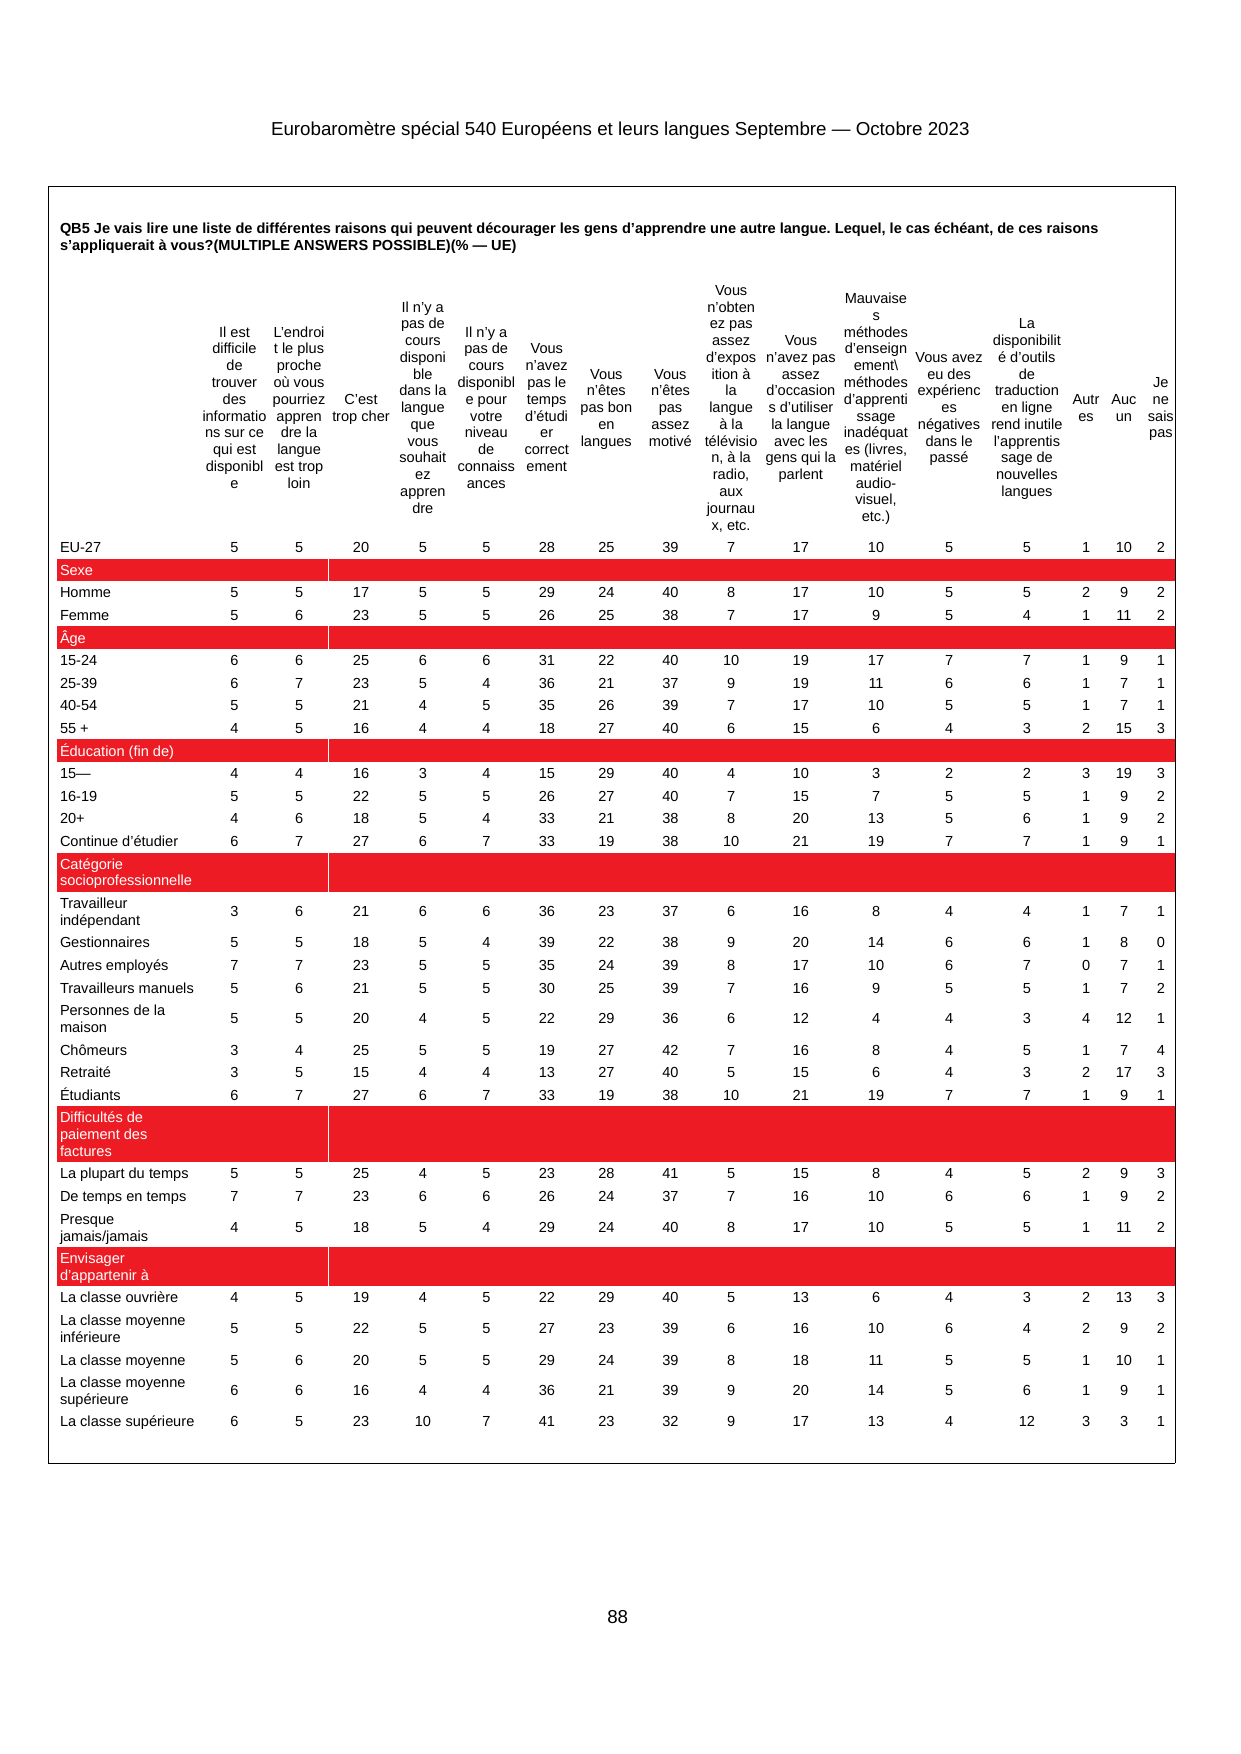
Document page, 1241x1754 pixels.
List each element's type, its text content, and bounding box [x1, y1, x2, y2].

table_cell 5 [269, 1410, 328, 1433]
table_cell 40 [639, 581, 701, 604]
table_cell 9 [1105, 1309, 1142, 1348]
table_cell 6 [701, 717, 761, 739]
table_cell 4 [393, 1061, 452, 1083]
table_cell 1 [1142, 892, 1175, 931]
table_cell 1 [1066, 807, 1105, 830]
table_cell [987, 1106, 1066, 1162]
table_cell Mauvaises méthodes d’enseignement\méthodes d’apprentissage inadéquates (livres, matériel audio-visuel, etc.) [841, 279, 911, 536]
table_cell 40 [639, 1286, 701, 1309]
table_cell Presque jamais/jamais [57, 1208, 199, 1247]
table_cell 2 [1142, 604, 1175, 626]
table_cell 7 [269, 1185, 328, 1207]
table_cell [701, 739, 761, 762]
table_cell 12 [761, 999, 841, 1038]
table_cell 36 [520, 1371, 573, 1410]
table_cell [393, 853, 452, 892]
table_cell 7 [987, 1084, 1066, 1106]
table_cell 4 [452, 1371, 520, 1410]
table_cell 17 [329, 581, 393, 604]
table_cell 5 [269, 999, 328, 1038]
table_cell 1 [1142, 649, 1175, 672]
table_cell L’endroit le plus proche où vous pourriez apprendre la langue est trop loin [269, 279, 328, 536]
table_cell 7 [911, 1084, 987, 1106]
table_header QB5 Je vais lire une liste de différentes raisons qui peuvent décourager les gens d’apprendre une autre langue. Lequel, le cas échéant, de ces raisons s’appliquerait à vous?(MULTIPLE ANSWERS POSSIBLE)(% — UE) [57, 217, 1175, 256]
table_cell 4 [393, 1371, 452, 1410]
table_cell 18 [329, 1208, 393, 1247]
table_cell [761, 1106, 841, 1162]
table_cell 5 [452, 694, 520, 717]
table_cell 5 [269, 536, 328, 558]
table_cell 26 [573, 694, 639, 717]
table_cell 24 [573, 1348, 639, 1371]
table_cell [1142, 739, 1175, 762]
table_cell [393, 739, 452, 762]
table_cell 6 [701, 999, 761, 1038]
table_cell 1 [1066, 1348, 1105, 1371]
table_cell [520, 853, 573, 892]
table_cell 13 [1105, 1286, 1142, 1309]
table_cell 1 [1066, 694, 1105, 717]
table_cell [199, 1247, 269, 1286]
table_cell 4 [911, 892, 987, 931]
table_cell 13 [841, 807, 911, 830]
table_cell 5 [269, 1309, 328, 1348]
table_cell La classe moyenne [57, 1348, 199, 1371]
table_cell [573, 559, 639, 581]
table_cell 7 [1105, 976, 1142, 999]
table_cell 7 [1105, 954, 1142, 976]
table_cell 10 [701, 830, 761, 852]
table_cell 5 [269, 1061, 328, 1083]
table_cell 6 [701, 892, 761, 931]
table_cell 5 [199, 1348, 269, 1371]
table_cell [911, 559, 987, 581]
table_cell 24 [573, 581, 639, 604]
table_cell 1 [1066, 830, 1105, 852]
table_cell 5 [199, 1309, 269, 1348]
table_cell [987, 256, 1066, 278]
table_cell 9 [1105, 581, 1142, 604]
table_cell [987, 626, 1066, 649]
table_cell 2 [987, 762, 1066, 784]
table_cell 23 [329, 672, 393, 694]
table_cell 4 [393, 1162, 452, 1185]
table_cell 17 [761, 536, 841, 558]
table_cell [761, 559, 841, 581]
table_cell 4 [199, 762, 269, 784]
table_cell 2 [1142, 1185, 1175, 1207]
table_cell 5 [393, 785, 452, 807]
table_cell 6 [269, 807, 328, 830]
table_cell 5 [269, 1162, 328, 1185]
table_cell [1105, 853, 1142, 892]
table_cell 27 [329, 1084, 393, 1106]
table_cell 7 [452, 1410, 520, 1433]
table_cell 5 [987, 1162, 1066, 1185]
table_cell 5 [199, 536, 269, 558]
table_cell 4 [393, 694, 452, 717]
table_cell 10 [841, 1309, 911, 1348]
table_cell 4 [199, 807, 269, 830]
table_cell [841, 626, 911, 649]
table_cell 19 [1105, 762, 1142, 784]
table_cell 17 [761, 604, 841, 626]
table_cell 17 [1105, 1061, 1142, 1083]
table_cell 19 [573, 1084, 639, 1106]
table_cell 3 [1142, 762, 1175, 784]
table_cell Éducation (fin de) [57, 739, 199, 762]
table_cell [1142, 1247, 1175, 1286]
table_cell [452, 739, 520, 762]
table_cell 4 [393, 999, 452, 1038]
table_cell Travailleurs manuels [57, 976, 199, 999]
table_cell 2 [1142, 1208, 1175, 1247]
table_cell Âge [57, 626, 199, 649]
table_cell 9 [841, 976, 911, 999]
table_cell 6 [199, 1371, 269, 1410]
table_cell 8 [841, 1162, 911, 1185]
table_cell 0 [1066, 954, 1105, 976]
table_cell [639, 626, 701, 649]
table_cell 4 [701, 762, 761, 784]
table_cell Vous avez eu des expériences négatives dans le passé [911, 279, 987, 536]
table_cell 6 [987, 672, 1066, 694]
table_cell 8 [1105, 931, 1142, 954]
table_cell 7 [1105, 1038, 1142, 1061]
table_cell 33 [520, 807, 573, 830]
table_cell 4 [1066, 999, 1105, 1038]
table_cell De temps en temps [57, 1185, 199, 1207]
table_cell 13 [520, 1061, 573, 1083]
table_cell 14 [841, 931, 911, 954]
table_cell 16 [329, 717, 393, 739]
table_cell 10 [701, 1084, 761, 1106]
table_cell EU-27 [57, 536, 199, 558]
table_cell 6 [269, 604, 328, 626]
table_cell 0 [1142, 931, 1175, 954]
table_cell [987, 559, 1066, 581]
table_cell 33 [520, 830, 573, 852]
table_cell 5 [987, 1348, 1066, 1371]
table_cell 37 [639, 1185, 701, 1207]
table_cell 40 [639, 785, 701, 807]
table_cell [329, 739, 393, 762]
table_cell 6 [911, 1185, 987, 1207]
table_cell 10 [761, 762, 841, 784]
table_cell 39 [639, 1309, 701, 1348]
table_cell 5 [393, 1348, 452, 1371]
table_cell 9 [1105, 785, 1142, 807]
table_cell [639, 256, 701, 278]
table_cell 1 [1066, 536, 1105, 558]
table_cell [639, 853, 701, 892]
table_cell 27 [573, 717, 639, 739]
table_cell [520, 256, 573, 278]
table_cell 3 [987, 1061, 1066, 1083]
table_cell [1105, 1106, 1142, 1162]
table_cell [520, 626, 573, 649]
table_cell [57, 256, 199, 278]
table_cell 20 [761, 807, 841, 830]
table_cell 29 [573, 1286, 639, 1309]
table_cell 5 [452, 785, 520, 807]
table_cell 22 [329, 785, 393, 807]
table_cell 7 [269, 954, 328, 976]
table_cell La classe moyenne supérieure [57, 1371, 199, 1410]
table_cell 27 [573, 1061, 639, 1083]
table_cell 4 [987, 892, 1066, 931]
table_cell 1 [1142, 1371, 1175, 1410]
table_cell [1105, 1247, 1142, 1286]
table_cell 1 [1066, 1371, 1105, 1410]
table_cell 4 [452, 931, 520, 954]
table_cell 3 [1105, 1410, 1142, 1433]
table_cell Autres [1066, 279, 1105, 536]
table_cell 1 [1142, 1348, 1175, 1371]
table_cell [452, 1247, 520, 1286]
table_cell 1 [1066, 785, 1105, 807]
table_cell 5 [393, 536, 452, 558]
table_cell Catégorie socioprofessionnelle [57, 853, 199, 892]
table_cell [1066, 626, 1105, 649]
table_cell [1066, 1106, 1105, 1162]
table_cell [911, 1247, 987, 1286]
table_cell 6 [393, 1185, 452, 1207]
table_cell 7 [199, 954, 269, 976]
table_cell 9 [701, 672, 761, 694]
table_cell 29 [573, 999, 639, 1038]
table_cell 23 [329, 1410, 393, 1433]
table_cell [841, 1106, 911, 1162]
table_cell 17 [761, 581, 841, 604]
table_cell Autres employés [57, 954, 199, 976]
table_cell [520, 1106, 573, 1162]
table_cell 35 [520, 694, 573, 717]
table_cell La disponibilité d’outils de traduction en ligne rend inutile l’apprentissage de nouvelles langues [987, 279, 1066, 536]
table_cell 4 [199, 1286, 269, 1309]
table_cell [573, 853, 639, 892]
table_cell [911, 626, 987, 649]
table_cell 5 [452, 976, 520, 999]
table_cell C’est trop cher [329, 279, 393, 536]
table_cell 7 [701, 1185, 761, 1207]
table_cell 29 [520, 581, 573, 604]
table_cell 1 [1142, 999, 1175, 1038]
table_cell 5 [911, 1208, 987, 1247]
table_cell 26 [520, 1185, 573, 1207]
table_cell 11 [1105, 604, 1142, 626]
table_cell 5 [452, 1162, 520, 1185]
table_cell [1066, 559, 1105, 581]
table_cell 5 [911, 785, 987, 807]
table_cell [393, 1106, 452, 1162]
table_cell 7 [1105, 672, 1142, 694]
table_cell 38 [639, 807, 701, 830]
table_cell [701, 853, 761, 892]
table_cell [269, 1106, 328, 1162]
table_cell 32 [639, 1410, 701, 1433]
table_cell 6 [911, 672, 987, 694]
table_cell 6 [199, 1084, 269, 1106]
table_cell Il est difficile de trouver des informations sur ce qui est disponible [199, 279, 269, 536]
table_cell 15 [520, 762, 573, 784]
table_cell 3 [987, 717, 1066, 739]
table_cell 11 [841, 672, 911, 694]
table_cell 5 [911, 976, 987, 999]
table_cell 6 [269, 649, 328, 672]
table_cell 27 [329, 830, 393, 852]
table_cell 6 [199, 830, 269, 852]
table_cell 27 [520, 1309, 573, 1348]
table_cell 22 [329, 1309, 393, 1348]
table_cell La classe supérieure [57, 1410, 199, 1433]
table_cell 9 [701, 931, 761, 954]
table_cell 4 [452, 807, 520, 830]
table_cell 24 [573, 1185, 639, 1207]
table_cell [452, 256, 520, 278]
table_cell 4 [841, 999, 911, 1038]
table_cell Personnes de la maison [57, 999, 199, 1038]
table_cell 41 [639, 1162, 701, 1185]
table_cell 19 [329, 1286, 393, 1309]
table_cell 21 [761, 830, 841, 852]
table_cell [1066, 256, 1105, 278]
table_cell Sexe [57, 559, 199, 581]
table_cell 4 [452, 1061, 520, 1083]
table_cell 1 [1066, 1084, 1105, 1106]
table_cell 37 [639, 892, 701, 931]
table_cell 17 [761, 1410, 841, 1433]
table_cell 6 [199, 649, 269, 672]
table_cell 4 [452, 1208, 520, 1247]
table_cell [1142, 1106, 1175, 1162]
table_cell 6 [393, 1084, 452, 1106]
table_cell 26 [520, 604, 573, 626]
table_cell [269, 853, 328, 892]
table_cell 35 [520, 954, 573, 976]
table_cell 8 [841, 1038, 911, 1061]
table_cell 20 [761, 931, 841, 954]
table_cell 11 [841, 1348, 911, 1371]
table_cell 2 [1142, 807, 1175, 830]
table_cell 5 [911, 694, 987, 717]
table_cell 12 [987, 1410, 1066, 1433]
table_cell 5 [452, 536, 520, 558]
table_cell [269, 1247, 328, 1286]
table_cell 20 [329, 536, 393, 558]
table_cell 5 [393, 672, 452, 694]
table_cell 40-54 [57, 694, 199, 717]
table_cell 20 [761, 1371, 841, 1410]
table_cell 38 [639, 1084, 701, 1106]
table_cell [329, 1106, 393, 1162]
table_cell 5 [393, 976, 452, 999]
table_cell [1066, 739, 1105, 762]
table_cell 7 [841, 785, 911, 807]
table_cell 3 [1142, 717, 1175, 739]
table_cell 18 [329, 931, 393, 954]
table_cell 5 [199, 581, 269, 604]
table_cell 7 [269, 830, 328, 852]
table_cell 7 [987, 954, 1066, 976]
table_cell 1 [1142, 954, 1175, 976]
table_cell 21 [573, 807, 639, 830]
table_cell [761, 256, 841, 278]
table_cell 14 [841, 1371, 911, 1410]
table_cell 29 [520, 1208, 573, 1247]
table_cell [329, 853, 393, 892]
table_cell [269, 739, 328, 762]
table_cell 5 [452, 604, 520, 626]
table_cell [1066, 853, 1105, 892]
table_cell 19 [761, 672, 841, 694]
table_cell 3 [199, 1061, 269, 1083]
table_cell 25 [573, 536, 639, 558]
table_cell 4 [199, 1208, 269, 1247]
table_cell 22 [520, 999, 573, 1038]
table_cell 19 [761, 649, 841, 672]
table_cell 39 [639, 976, 701, 999]
table_cell La classe ouvrière [57, 1286, 199, 1309]
table_cell 37 [639, 672, 701, 694]
table_cell 23 [329, 604, 393, 626]
table_cell 5 [987, 976, 1066, 999]
table_cell 5 [199, 694, 269, 717]
table_cell [520, 739, 573, 762]
table_cell 9 [1105, 1084, 1142, 1106]
table_cell 6 [987, 1185, 1066, 1207]
table_cell 3 [1066, 1410, 1105, 1433]
table_cell 5 [199, 999, 269, 1038]
table_cell 2 [1142, 581, 1175, 604]
table_cell 17 [761, 954, 841, 976]
table_cell 5 [393, 954, 452, 976]
table_cell 39 [639, 1348, 701, 1371]
table_cell 24 [573, 954, 639, 976]
table_cell 40 [639, 717, 701, 739]
table_cell 6 [452, 1185, 520, 1207]
table_cell 20 [329, 1348, 393, 1371]
table_cell 6 [393, 892, 452, 931]
table_cell 4 [452, 762, 520, 784]
table_cell 7 [452, 1084, 520, 1106]
table_cell 18 [520, 717, 573, 739]
table_cell [573, 256, 639, 278]
table_cell 16 [761, 1038, 841, 1061]
table_cell 5 [452, 954, 520, 976]
table_cell [1105, 256, 1142, 278]
table_cell 40 [639, 1061, 701, 1083]
table_cell 6 [701, 1309, 761, 1348]
table_cell [701, 1247, 761, 1286]
table_cell [329, 559, 393, 581]
table_cell [199, 626, 269, 649]
table_cell 1 [1142, 830, 1175, 852]
table_cell 16 [329, 762, 393, 784]
table_cell [1105, 559, 1142, 581]
table_cell 8 [701, 807, 761, 830]
table_cell 15 [329, 1061, 393, 1083]
table_cell 7 [1105, 892, 1142, 931]
table_cell 24 [573, 1208, 639, 1247]
table_cell 15-24 [57, 649, 199, 672]
table_cell 4 [393, 1286, 452, 1309]
table_cell [701, 1106, 761, 1162]
table_cell [199, 559, 269, 581]
table_cell [761, 626, 841, 649]
table_cell Travailleur indépendant [57, 892, 199, 931]
table_cell 8 [701, 1348, 761, 1371]
table_cell 31 [520, 649, 573, 672]
table_cell 5 [199, 604, 269, 626]
table_cell 27 [573, 785, 639, 807]
table_cell 28 [573, 1162, 639, 1185]
table_cell 5 [701, 1286, 761, 1309]
table_cell 10 [701, 649, 761, 672]
table_cell Il n’y a pas de cours disponible dans la langue que vous souhaitez apprendre [393, 279, 452, 536]
table_cell [639, 739, 701, 762]
table_cell Femme [57, 604, 199, 626]
table_cell 9 [701, 1410, 761, 1433]
table_cell 1 [1066, 604, 1105, 626]
table_cell 7 [199, 1185, 269, 1207]
table_cell 1 [1066, 649, 1105, 672]
table_cell [701, 559, 761, 581]
table_cell [1142, 559, 1175, 581]
table_cell 25 [573, 604, 639, 626]
table_cell 10 [841, 694, 911, 717]
table_cell 2 [1142, 785, 1175, 807]
table_cell 6 [269, 1348, 328, 1371]
table_cell 15 [761, 785, 841, 807]
table_cell 7 [911, 649, 987, 672]
table_cell 19 [520, 1038, 573, 1061]
table_cell Vous n’êtes pas assez motivé [639, 279, 701, 536]
table_cell 39 [639, 1371, 701, 1410]
table_cell 6 [987, 1371, 1066, 1410]
table_cell 1 [1066, 1208, 1105, 1247]
table_cell 6 [987, 931, 1066, 954]
table_cell [329, 1247, 393, 1286]
table_cell [841, 559, 911, 581]
table_cell 9 [1105, 1185, 1142, 1207]
table_cell 2 [1142, 536, 1175, 558]
table_cell 5 [987, 1208, 1066, 1247]
table_cell 23 [329, 954, 393, 976]
table_cell 25 [573, 976, 639, 999]
table_cell 17 [761, 694, 841, 717]
table_cell 39 [639, 954, 701, 976]
table_cell 5 [452, 1309, 520, 1348]
table_cell 25 [329, 649, 393, 672]
table_cell 36 [520, 892, 573, 931]
table_cell Il n’y a pas de cours disponible pour votre niveau de connaissances [452, 279, 520, 536]
table_cell 29 [520, 1348, 573, 1371]
table_cell [452, 1106, 520, 1162]
table_cell 19 [841, 1084, 911, 1106]
table_cell Homme [57, 581, 199, 604]
table_cell 2 [1066, 1162, 1105, 1185]
table_cell [639, 559, 701, 581]
table_cell [1142, 626, 1175, 649]
table_cell [639, 1106, 701, 1162]
table_cell 28 [520, 536, 573, 558]
table_cell 18 [761, 1348, 841, 1371]
table_cell 5 [911, 1348, 987, 1371]
table_cell [269, 559, 328, 581]
table_cell [1066, 1247, 1105, 1286]
table_cell 5 [911, 807, 987, 830]
table_cell Vous n’obtenez pas assez d’exposition à la langue à la télévision, à la radio, aux journaux, etc. [701, 279, 761, 536]
table_cell 5 [199, 785, 269, 807]
table_cell 5 [393, 1309, 452, 1348]
table_cell Vous n’avez pas assez d’occasions d’utiliser la langue avec les gens qui la parlent [761, 279, 841, 536]
table_cell 6 [199, 1410, 269, 1433]
table_cell [701, 626, 761, 649]
table_cell 38 [639, 931, 701, 954]
table_cell 6 [452, 649, 520, 672]
table_cell 3 [987, 999, 1066, 1038]
table_cell 21 [573, 672, 639, 694]
table_cell 9 [1105, 1371, 1142, 1410]
table_cell 23 [573, 1410, 639, 1433]
table_cell 5 [987, 1038, 1066, 1061]
table_cell [1142, 256, 1175, 278]
table_cell 1 [1142, 672, 1175, 694]
table_cell 19 [841, 830, 911, 852]
table_cell 3 [1142, 1061, 1175, 1083]
table_cell 21 [329, 892, 393, 931]
table_cell [520, 1247, 573, 1286]
table_cell [452, 559, 520, 581]
table_cell [329, 256, 393, 278]
table_cell 5 [987, 785, 1066, 807]
table_cell [911, 1106, 987, 1162]
table_cell 1 [1066, 976, 1105, 999]
table_cell 13 [761, 1286, 841, 1309]
table_cell 6 [841, 1286, 911, 1309]
table_cell [987, 853, 1066, 892]
table_cell [911, 256, 987, 278]
table_cell 13 [841, 1410, 911, 1433]
table_cell 21 [329, 694, 393, 717]
table_cell 20+ [57, 807, 199, 830]
table_cell 23 [520, 1162, 573, 1185]
table_cell 26 [520, 785, 573, 807]
table_cell [987, 739, 1066, 762]
table_cell 4 [911, 1410, 987, 1433]
table_cell 40 [639, 649, 701, 672]
table_cell 30 [520, 976, 573, 999]
table_cell 36 [520, 672, 573, 694]
table_cell 5 [452, 999, 520, 1038]
table_cell 5 [199, 931, 269, 954]
table_cell 39 [639, 694, 701, 717]
table_cell 17 [841, 649, 911, 672]
table_cell 10 [393, 1410, 452, 1433]
table_cell 6 [911, 1309, 987, 1348]
table_cell 5 [393, 931, 452, 954]
table_cell 6 [911, 954, 987, 976]
table_cell La classe moyenne inférieure [57, 1309, 199, 1348]
table_cell 6 [393, 649, 452, 672]
table_cell [452, 626, 520, 649]
table_cell 4 [269, 762, 328, 784]
table_cell 4 [452, 717, 520, 739]
table_cell [269, 626, 328, 649]
table_cell 7 [701, 536, 761, 558]
table_cell 3 [199, 1038, 269, 1061]
table_cell 5 [911, 604, 987, 626]
table_cell 9 [1105, 807, 1142, 830]
table_cell [841, 853, 911, 892]
table_cell 5 [452, 1286, 520, 1309]
table_cell 6 [269, 976, 328, 999]
table_cell 19 [573, 830, 639, 852]
table_cell 3 [841, 762, 911, 784]
table_cell 16 [329, 1371, 393, 1410]
table_cell 10 [841, 1208, 911, 1247]
table_cell 39 [639, 536, 701, 558]
table_cell 5 [393, 1038, 452, 1061]
table_cell 36 [639, 999, 701, 1038]
table_cell 4 [269, 1038, 328, 1061]
table_cell [1142, 853, 1175, 892]
table_cell 5 [987, 536, 1066, 558]
table_cell 2 [911, 762, 987, 784]
table_cell 10 [841, 581, 911, 604]
table_cell 5 [452, 581, 520, 604]
table_cell [841, 739, 911, 762]
table_cell 3 [393, 762, 452, 784]
table_cell Retraité [57, 1061, 199, 1083]
table_cell 55 + [57, 717, 199, 739]
table_cell 12 [1105, 999, 1142, 1038]
table_cell 5 [701, 1061, 761, 1083]
table_cell 6 [269, 1371, 328, 1410]
table_cell 1 [1142, 1410, 1175, 1433]
table_cell 3 [1142, 1286, 1175, 1309]
table_cell 5 [269, 1286, 328, 1309]
table_cell 4 [911, 1061, 987, 1083]
table_cell 6 [452, 892, 520, 931]
table_cell 4 [452, 672, 520, 694]
table_cell 7 [987, 649, 1066, 672]
table_cell 1 [1142, 1084, 1175, 1106]
table_cell 5 [911, 1371, 987, 1410]
table_cell [573, 1247, 639, 1286]
table_cell 5 [393, 604, 452, 626]
table_cell 40 [639, 1208, 701, 1247]
table_cell 6 [393, 830, 452, 852]
table_cell 27 [573, 1038, 639, 1061]
table_cell [761, 739, 841, 762]
table_cell [269, 256, 328, 278]
table_cell [57, 279, 199, 536]
table_cell Vous n’êtes pas bon en langues [573, 279, 639, 536]
table_cell 10 [841, 536, 911, 558]
table_cell 4 [199, 717, 269, 739]
table_cell 16-19 [57, 785, 199, 807]
table_cell 9 [1105, 830, 1142, 852]
table_cell 22 [573, 649, 639, 672]
table_cell 18 [329, 807, 393, 830]
table_cell Difficultés de paiement des factures [57, 1106, 199, 1162]
table_cell 23 [573, 1309, 639, 1348]
table_cell 5 [911, 581, 987, 604]
table_cell 8 [701, 1208, 761, 1247]
table_cell Aucun [1105, 279, 1142, 536]
table_cell 3 [1066, 762, 1105, 784]
table_cell [573, 626, 639, 649]
table_cell 5 [269, 694, 328, 717]
table_cell [761, 853, 841, 892]
table_cell 7 [701, 604, 761, 626]
table_cell 10 [841, 954, 911, 976]
table_cell 15 [761, 717, 841, 739]
table_cell 1 [1066, 931, 1105, 954]
table_cell 4 [911, 1286, 987, 1309]
table_cell Étudiants [57, 1084, 199, 1106]
table_cell 21 [761, 1084, 841, 1106]
table_cell 8 [841, 892, 911, 931]
table_cell 5 [269, 1208, 328, 1247]
table_cell 38 [639, 830, 701, 852]
table_cell 9 [701, 1371, 761, 1410]
table_cell 5 [393, 807, 452, 830]
table_cell 15 [761, 1162, 841, 1185]
table_cell 6 [841, 717, 911, 739]
table_cell 7 [452, 830, 520, 852]
table_cell 40 [639, 762, 701, 784]
table_cell 1 [1066, 892, 1105, 931]
table_cell [639, 1247, 701, 1286]
table_cell 7 [1105, 694, 1142, 717]
table_cell Envisager d’appartenir à [57, 1247, 199, 1286]
table_cell 5 [269, 931, 328, 954]
table_cell 25-39 [57, 672, 199, 694]
table_cell [199, 256, 269, 278]
table_cell [520, 559, 573, 581]
table_cell 5 [452, 1038, 520, 1061]
table_cell 17 [761, 1208, 841, 1247]
table_cell 42 [639, 1038, 701, 1061]
table_cell [987, 1247, 1066, 1286]
table_cell 5 [393, 581, 452, 604]
table_cell 21 [573, 1371, 639, 1410]
table_cell 7 [701, 976, 761, 999]
table_cell Je ne sais pas [1142, 279, 1175, 536]
table_cell 38 [639, 604, 701, 626]
table_cell 4 [987, 1309, 1066, 1348]
table_cell 4 [1142, 1038, 1175, 1061]
table_cell 2 [1066, 717, 1105, 739]
table_cell [199, 1106, 269, 1162]
table_cell 15— [57, 762, 199, 784]
table_cell Chômeurs [57, 1038, 199, 1061]
table_cell 2 [1066, 1309, 1105, 1348]
table_cell [199, 853, 269, 892]
table_cell 15 [761, 1061, 841, 1083]
table_cell 5 [393, 1208, 452, 1247]
table_cell 20 [329, 999, 393, 1038]
table_cell 4 [987, 604, 1066, 626]
table_cell 5 [199, 976, 269, 999]
table_cell 16 [761, 976, 841, 999]
table_cell [573, 739, 639, 762]
table_cell 21 [329, 976, 393, 999]
table_cell Gestionnaires [57, 931, 199, 954]
table_cell 23 [573, 892, 639, 931]
table_cell La plupart du temps [57, 1162, 199, 1185]
table_cell 1 [1142, 694, 1175, 717]
table_cell 22 [520, 1286, 573, 1309]
table_cell 33 [520, 1084, 573, 1106]
table_cell [452, 853, 520, 892]
table_cell 2 [1066, 1286, 1105, 1309]
table_cell 1 [1066, 1038, 1105, 1061]
table_cell 5 [269, 785, 328, 807]
table_cell 7 [269, 1084, 328, 1106]
table_cell 6 [841, 1061, 911, 1083]
table_cell 16 [761, 1185, 841, 1207]
table_cell Continue d’étudier [57, 830, 199, 852]
table_cell 7 [911, 830, 987, 852]
table_cell 7 [269, 672, 328, 694]
table_cell 6 [987, 807, 1066, 830]
table_cell 16 [761, 892, 841, 931]
table_cell 5 [269, 581, 328, 604]
table_cell 15 [1105, 717, 1142, 739]
table_cell 39 [520, 931, 573, 954]
table_cell 6 [269, 892, 328, 931]
table_cell 25 [329, 1162, 393, 1185]
table_cell 3 [987, 1286, 1066, 1309]
table_cell 5 [911, 536, 987, 558]
table_cell 5 [701, 1162, 761, 1185]
table_cell 3 [199, 892, 269, 931]
table_cell 5 [269, 717, 328, 739]
table_cell [911, 853, 987, 892]
table_cell 22 [573, 931, 639, 954]
table_cell 5 [452, 1348, 520, 1371]
table_cell 5 [199, 1162, 269, 1185]
table_cell 2 [1142, 1309, 1175, 1348]
table_cell [1105, 626, 1142, 649]
table_cell 3 [1142, 1162, 1175, 1185]
table_cell 10 [841, 1185, 911, 1207]
table_cell [199, 739, 269, 762]
table_cell 4 [911, 1162, 987, 1185]
table_cell 7 [701, 694, 761, 717]
table_cell 2 [1066, 1061, 1105, 1083]
table_cell 11 [1105, 1208, 1142, 1247]
table_cell 7 [987, 830, 1066, 852]
table_cell 16 [761, 1309, 841, 1348]
table_cell 7 [701, 1038, 761, 1061]
table_cell 23 [329, 1185, 393, 1207]
table_cell 8 [701, 954, 761, 976]
table_cell 5 [987, 694, 1066, 717]
table_cell [393, 559, 452, 581]
table_cell [841, 1247, 911, 1286]
table_cell [573, 1106, 639, 1162]
table_cell 41 [520, 1410, 573, 1433]
table_cell 10 [1105, 536, 1142, 558]
table_cell [1105, 739, 1142, 762]
table_cell 1 [1066, 672, 1105, 694]
table_cell 4 [911, 1038, 987, 1061]
table_cell 6 [199, 672, 269, 694]
table_cell 2 [1142, 976, 1175, 999]
table_cell 4 [911, 999, 987, 1038]
table_cell 9 [1105, 1162, 1142, 1185]
table_cell 1 [1066, 1185, 1105, 1207]
table_cell [701, 256, 761, 278]
table_cell 4 [911, 717, 987, 739]
table_cell 4 [393, 717, 452, 739]
table_cell 2 [1066, 581, 1105, 604]
table_cell 7 [701, 785, 761, 807]
table_cell 29 [573, 762, 639, 784]
table_cell [393, 256, 452, 278]
table_cell [329, 626, 393, 649]
table_cell [841, 256, 911, 278]
table_cell [393, 1247, 452, 1286]
table_cell 8 [701, 581, 761, 604]
table_cell 10 [1105, 1348, 1142, 1371]
table_cell 25 [329, 1038, 393, 1061]
table_cell [911, 739, 987, 762]
table_cell 9 [1105, 649, 1142, 672]
table_cell [393, 626, 452, 649]
table_cell Vous n’avez pas le temps d’étudier correctement [520, 279, 573, 536]
table_cell [761, 1247, 841, 1286]
table_cell 9 [841, 604, 911, 626]
table_cell 6 [911, 931, 987, 954]
table_cell 5 [987, 581, 1066, 604]
